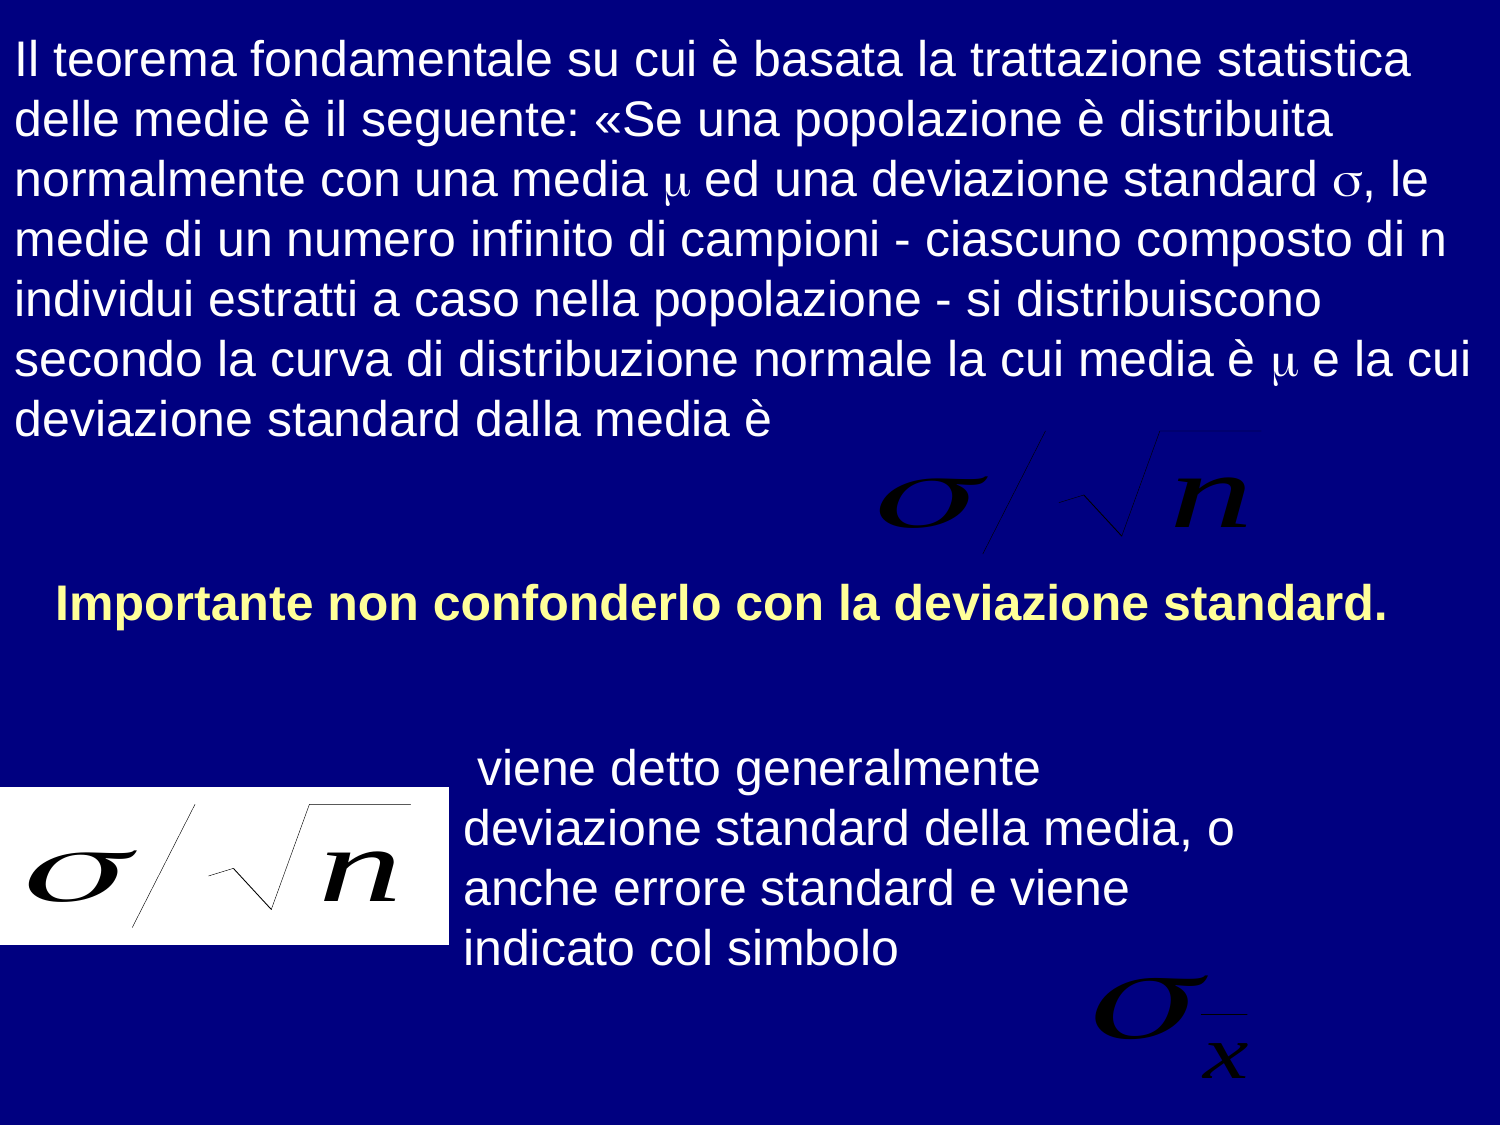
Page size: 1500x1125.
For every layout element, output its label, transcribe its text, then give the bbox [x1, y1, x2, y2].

picture [850, 413, 1300, 572]
picture [0, 786, 449, 945]
text_box Importante non confonderlo con la deviazione standard. [40, 562, 1404, 638]
text_box Il teorema fondamentale su cui è basata la trattazione statistica delle medie è il seguente: «Se una popolazione è distribuita normalmente con una media  ed una deviazione standard , le medie di un numero infinito di campioni - ciascuno composto di n individui estratti a caso nella popolazione - si distribuiscono secondo la curva di distribuzione normale la cui media è  e la cui deviazione standard dalla media è [0, 18, 1500, 454]
text_box viene detto generalmente deviazione standard della media, o anche errore standard e viene indicato col simbolo [448, 727, 1304, 983]
picture [1065, 919, 1285, 1104]
